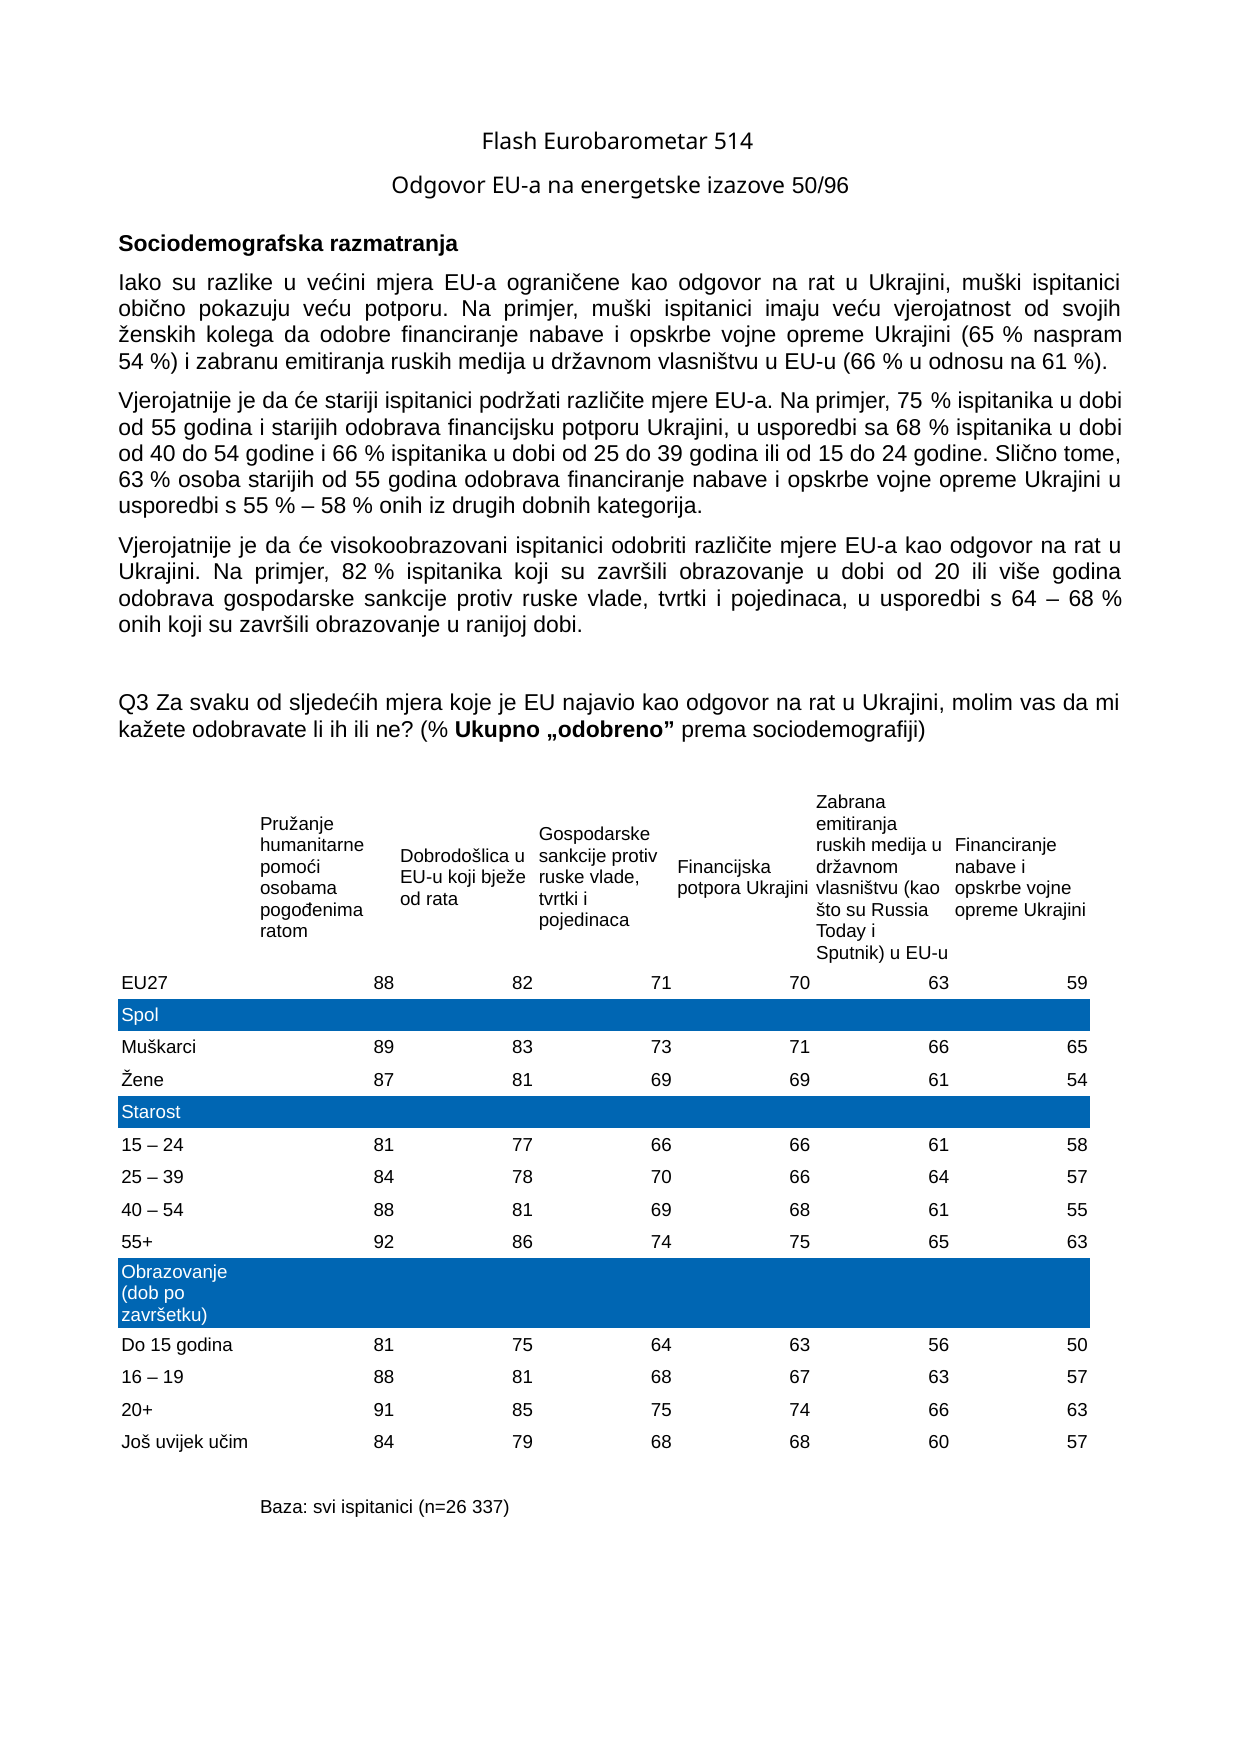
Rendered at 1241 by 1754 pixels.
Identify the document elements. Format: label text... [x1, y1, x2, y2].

table_cell 67 [674, 1361, 813, 1393]
table_cell 20+ [118, 1393, 257, 1425]
table_cell [952, 999, 1090, 1031]
table_cell 69 [674, 1063, 813, 1096]
text Vjerojatnije je da će stariji ispitanici podržati različite mjere EU-a. Na primjer, 75 % ispitanika u dobi od 55 godina i starijih odobrava financijsku potporu Ukrajini, u usporedbi sa 68 % ispitanika u dobi od 40 do 54 godine i 66 % ispitanika u dobi od 25 do 39 godina ili od 15 do 24 godine. Slično tome, 63 % osoba starijih od 55 godina odobrava financiranje nabave i opskrbe vojne opreme Ukrajini u usporedbi s 55 % – 58 % onih iz drugih dobnih kategorija. [118, 387, 1122, 519]
table_cell 63 [952, 1225, 1090, 1258]
table_cell 81 [397, 1361, 536, 1393]
table_cell 89 [257, 1031, 397, 1063]
table_cell [536, 1458, 674, 1490]
table_cell [397, 1458, 536, 1490]
table_cell 74 [674, 1393, 813, 1425]
table_cell 88 [257, 1361, 397, 1393]
table_header Financijska potpora Ukrajini [674, 788, 813, 966]
table_cell 85 [397, 1393, 536, 1425]
table_cell 91 [257, 1393, 397, 1425]
table_cell 60 [813, 1425, 952, 1458]
table_cell [118, 1490, 257, 1523]
table_cell 15 – 24 [118, 1128, 257, 1161]
table_cell [813, 1458, 952, 1490]
table_cell 70 [674, 966, 813, 998]
table_cell Obrazovanje (dob po završetku) [118, 1258, 257, 1328]
table_cell 56 [813, 1328, 952, 1361]
table_cell Do 15 godina [118, 1328, 257, 1361]
table_cell 50 [952, 1328, 1090, 1361]
table_cell Žene [118, 1063, 257, 1096]
text Sociodemografska razmatranja [118, 229, 1122, 256]
table_cell [397, 1096, 536, 1128]
table_cell 81 [257, 1328, 397, 1361]
table_cell 40 – 54 [118, 1193, 257, 1225]
table_cell 16 – 19 [118, 1361, 257, 1393]
table_cell 55+ [118, 1225, 257, 1258]
table_cell 61 [813, 1128, 952, 1161]
text Q3 Za svaku od sljedećih mjera koje je EU najavio kao odgovor na rat u Ukrajini, molim vas da mi kažete odobravate li ih ili ne? (% Ukupno „odobreno” prema sociodemografiji) [118, 689, 1122, 742]
table_cell Spol [118, 999, 257, 1031]
table_cell 61 [813, 1063, 952, 1096]
table_cell [952, 1490, 1090, 1523]
table_cell 68 [536, 1361, 674, 1393]
table_cell [257, 1458, 397, 1490]
table_cell 63 [813, 1361, 952, 1393]
table_cell 77 [397, 1128, 536, 1161]
table_cell 64 [536, 1328, 674, 1361]
table_cell 73 [536, 1031, 674, 1063]
table_cell 66 [674, 1161, 813, 1193]
table_cell [536, 1258, 674, 1328]
table_cell [536, 999, 674, 1031]
table_cell [674, 1458, 813, 1490]
table_header Gospodarske sankcije protiv ruske vlade, tvrtki i pojedinaca [536, 788, 674, 966]
table_cell 81 [257, 1128, 397, 1161]
table_cell [813, 1096, 952, 1128]
table_cell 57 [952, 1425, 1090, 1458]
table_header Zabrana emitiranja ruskih medija u državnom vlasništvu (kao što su Russia Today i Sputnik) u EU-u [813, 788, 952, 966]
table_cell [952, 1258, 1090, 1328]
table_cell Baza: svi ispitanici (n=26 337) [257, 1490, 813, 1523]
table_cell [397, 999, 536, 1031]
table_cell 82 [397, 966, 536, 998]
table_cell [952, 1458, 1090, 1490]
table_cell Starost [118, 1096, 257, 1128]
table_header Financiranje nabave i opskrbe vojne opreme Ukrajini [952, 788, 1090, 966]
table_cell Još uvijek učim [118, 1425, 257, 1458]
table_cell 79 [397, 1425, 536, 1458]
table_cell 57 [952, 1361, 1090, 1393]
table_header [118, 788, 257, 966]
table_cell 70 [536, 1161, 674, 1193]
table_cell 55 [952, 1193, 1090, 1225]
text Iako su razlike u većini mjera EU-a ograničene kao odgovor na rat u Ukrajini, muški ispitanici obično pokazuju veću potporu. Na primjer, muški ispitanici imaju veću vjerojatnost od svojih ženskih kolega da odobre financiranje nabave i opskrbe vojne opreme Ukrajini (65 % naspram 54 %) i zabranu emitiranja ruskih medija u državnom vlasništvu u EU-u (66 % u odnosu na 61 %). [118, 269, 1122, 374]
table_cell 84 [257, 1425, 397, 1458]
table_cell [257, 1096, 397, 1128]
table_cell 59 [952, 966, 1090, 998]
table_cell [397, 1258, 536, 1328]
table_cell 68 [674, 1425, 813, 1458]
table_cell 65 [813, 1225, 952, 1258]
table_cell [813, 1490, 952, 1523]
table_cell [674, 1096, 813, 1128]
table_cell 78 [397, 1161, 536, 1193]
table_cell [257, 1258, 397, 1328]
table_cell [952, 1096, 1090, 1128]
table_cell [118, 1458, 257, 1490]
text Vjerojatnije je da će visokoobrazovani ispitanici odobriti različite mjere EU-a kao odgovor na rat u Ukrajini. Na primjer, 82 % ispitanika koji su završili obrazovanje u dobi od 20 ili više godina odobrava gospodarske sankcije protiv ruske vlade, tvrtki i pojedinaca, u usporedbi s 64 – 68 % onih koji su završili obrazovanje u ranijoj dobi. [118, 532, 1122, 637]
table_cell 74 [536, 1225, 674, 1258]
table_cell 71 [674, 1031, 813, 1063]
table_cell EU27 [118, 966, 257, 998]
table_cell 86 [397, 1225, 536, 1258]
table_cell 71 [536, 966, 674, 998]
table_cell [813, 999, 952, 1031]
table_cell 64 [813, 1161, 952, 1193]
table_cell [813, 1258, 952, 1328]
table_cell 81 [397, 1063, 536, 1096]
table_cell 87 [257, 1063, 397, 1096]
table_cell 58 [952, 1128, 1090, 1161]
table_cell 92 [257, 1225, 397, 1258]
table_cell 66 [536, 1128, 674, 1161]
table_cell 75 [397, 1328, 536, 1361]
table_cell 75 [674, 1225, 813, 1258]
table_cell 84 [257, 1161, 397, 1193]
table_cell 25 – 39 [118, 1161, 257, 1193]
table_cell 63 [952, 1393, 1090, 1425]
table_header Dobrodošlica u EU-u koji bježe od rata [397, 788, 536, 966]
table_cell 57 [952, 1161, 1090, 1193]
table_cell 54 [952, 1063, 1090, 1096]
table_cell 68 [674, 1193, 813, 1225]
table_header Pružanje humanitarne pomoći osobama pogođenima ratom [257, 788, 397, 966]
table_cell 88 [257, 966, 397, 998]
table_cell 69 [536, 1063, 674, 1096]
table_cell [674, 1258, 813, 1328]
table_cell 66 [813, 1393, 952, 1425]
table_cell 75 [536, 1393, 674, 1425]
table_cell 88 [257, 1193, 397, 1225]
table_cell 68 [536, 1425, 674, 1458]
table_cell 66 [813, 1031, 952, 1063]
table_cell 65 [952, 1031, 1090, 1063]
table_cell 61 [813, 1193, 952, 1225]
table_cell Muškarci [118, 1031, 257, 1063]
table_cell [536, 1096, 674, 1128]
table_cell 66 [674, 1128, 813, 1161]
table_cell 69 [536, 1193, 674, 1225]
table_cell 63 [674, 1328, 813, 1361]
table_cell [257, 999, 397, 1031]
table_cell [674, 999, 813, 1031]
table_cell 63 [813, 966, 952, 998]
table_cell 81 [397, 1193, 536, 1225]
table_cell 83 [397, 1031, 536, 1063]
